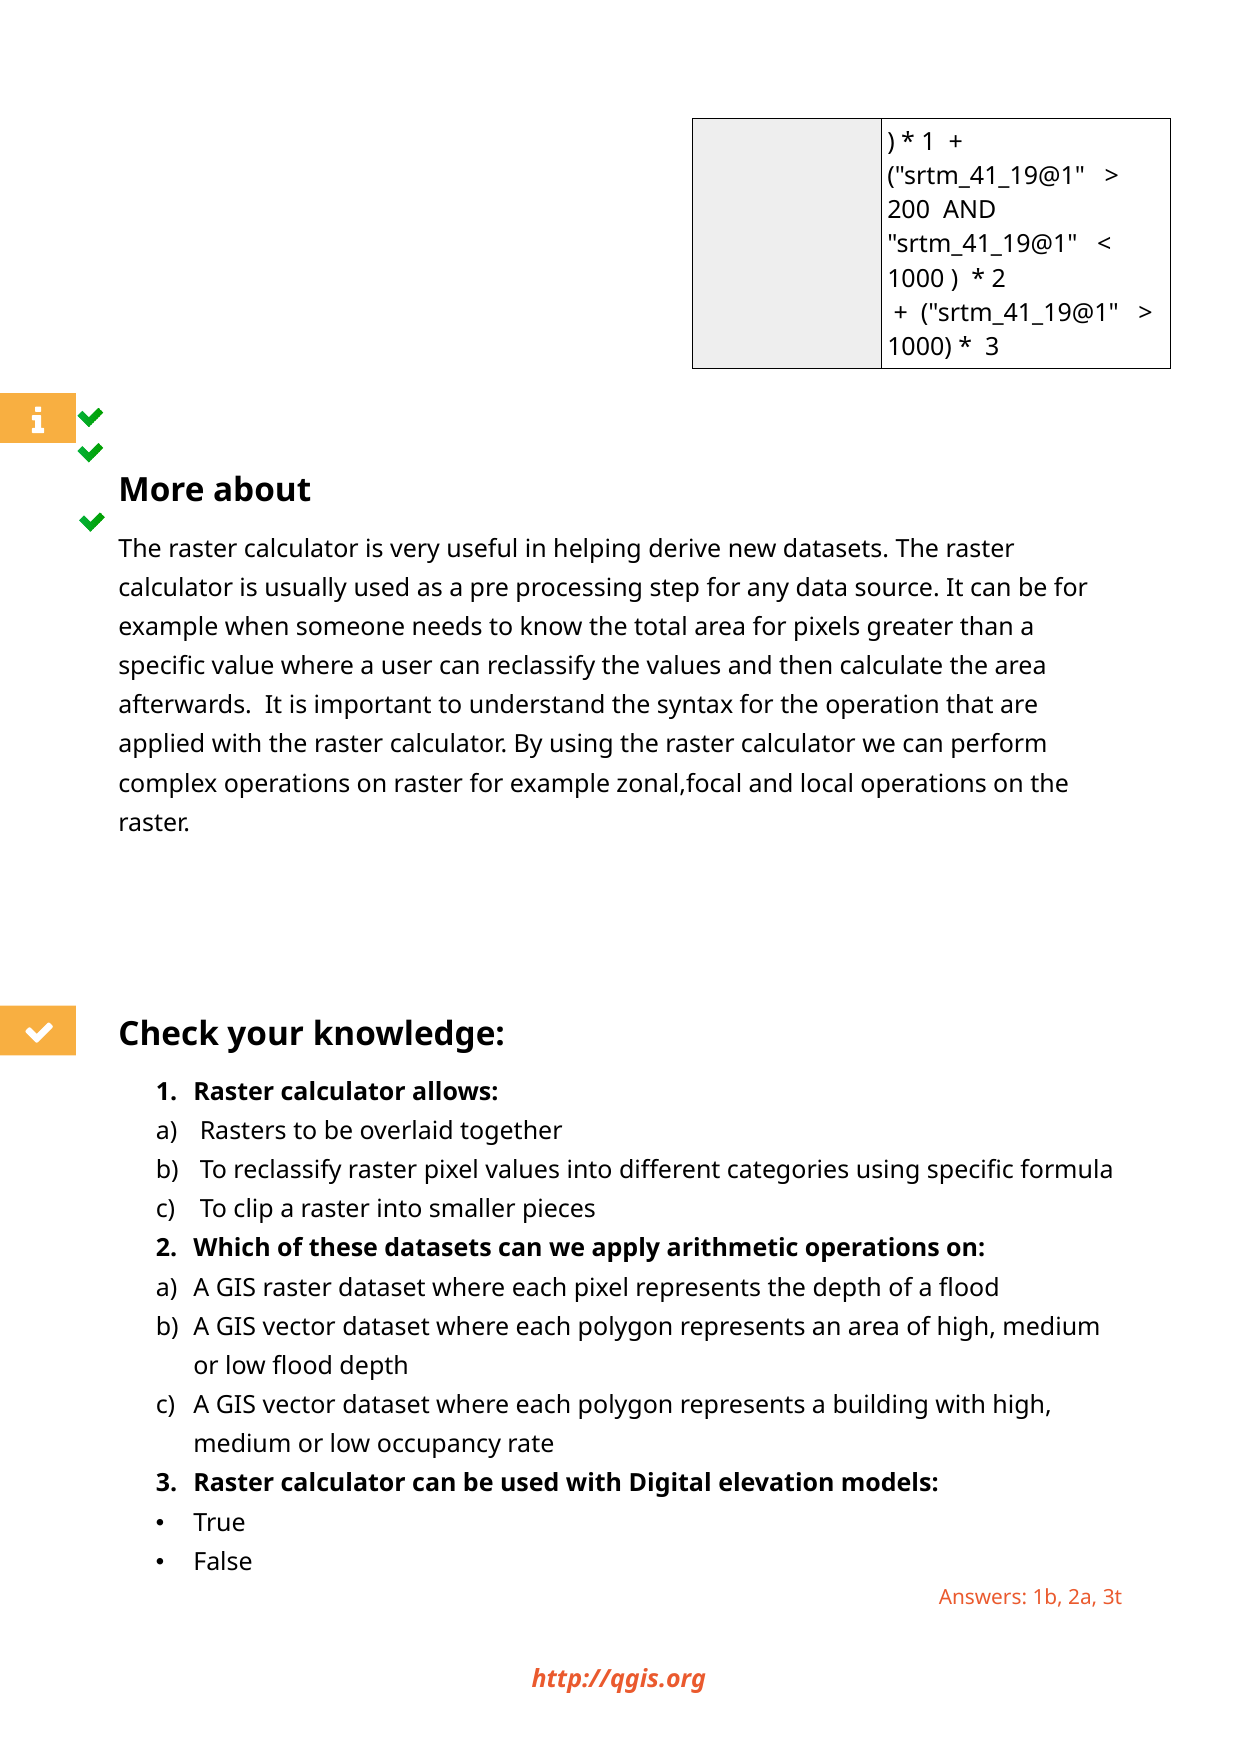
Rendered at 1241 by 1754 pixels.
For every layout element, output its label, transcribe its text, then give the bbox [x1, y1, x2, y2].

table_cell [693, 119, 881, 368]
text The raster calculator is very useful in helping derive new datasets. The raster calculator is usually used as a pre processing step for any data source. It can be for example when someone needs to know the total area for pixels greater than a specific value where a user can reclassify the values and then calculate the area afterwards. It is important to understand the syntax for the operation that are applied with the raster calculator. By using the raster calculator we can perform complex operations on raster for example zonal,focal and local operations on the raster. [118, 530, 1122, 838]
list Rasters to be overlaid together [156, 1112, 1122, 1147]
text Answers: 1b, 2a, 3t [118, 1582, 1122, 1611]
list A GIS vector dataset where each polygon represents an area of high, medium or low flood depth [156, 1308, 1122, 1382]
list False [156, 1543, 1122, 1577]
list A GIS vector dataset where each polygon represents a building with high, medium or low occupancy rate [156, 1387, 1122, 1460]
list Raster calculator can be used with Digital elevation models: [156, 1465, 1122, 1499]
list Raster calculator allows: [156, 1073, 1122, 1107]
list To clip a raster into smaller pieces [156, 1191, 1122, 1225]
subtitle More about [118, 414, 1122, 512]
list True [156, 1504, 1122, 1538]
list Which of these datasets can we apply arithmetic operations on: [156, 1230, 1122, 1264]
subtitle Check your knowledge: [118, 1009, 1122, 1055]
list To reclassify raster pixel values into different categories using specific formula [156, 1152, 1122, 1186]
list A GIS raster dataset where each pixel represents the depth of a flood [156, 1269, 1122, 1303]
table_cell ) * 1 + ("srtm_41_19@1" > 200 AND "srtm_41_19@1" < 1000 ) * 2 + ("srtm_41_19@1" > 1000) * 3 [882, 119, 1170, 368]
